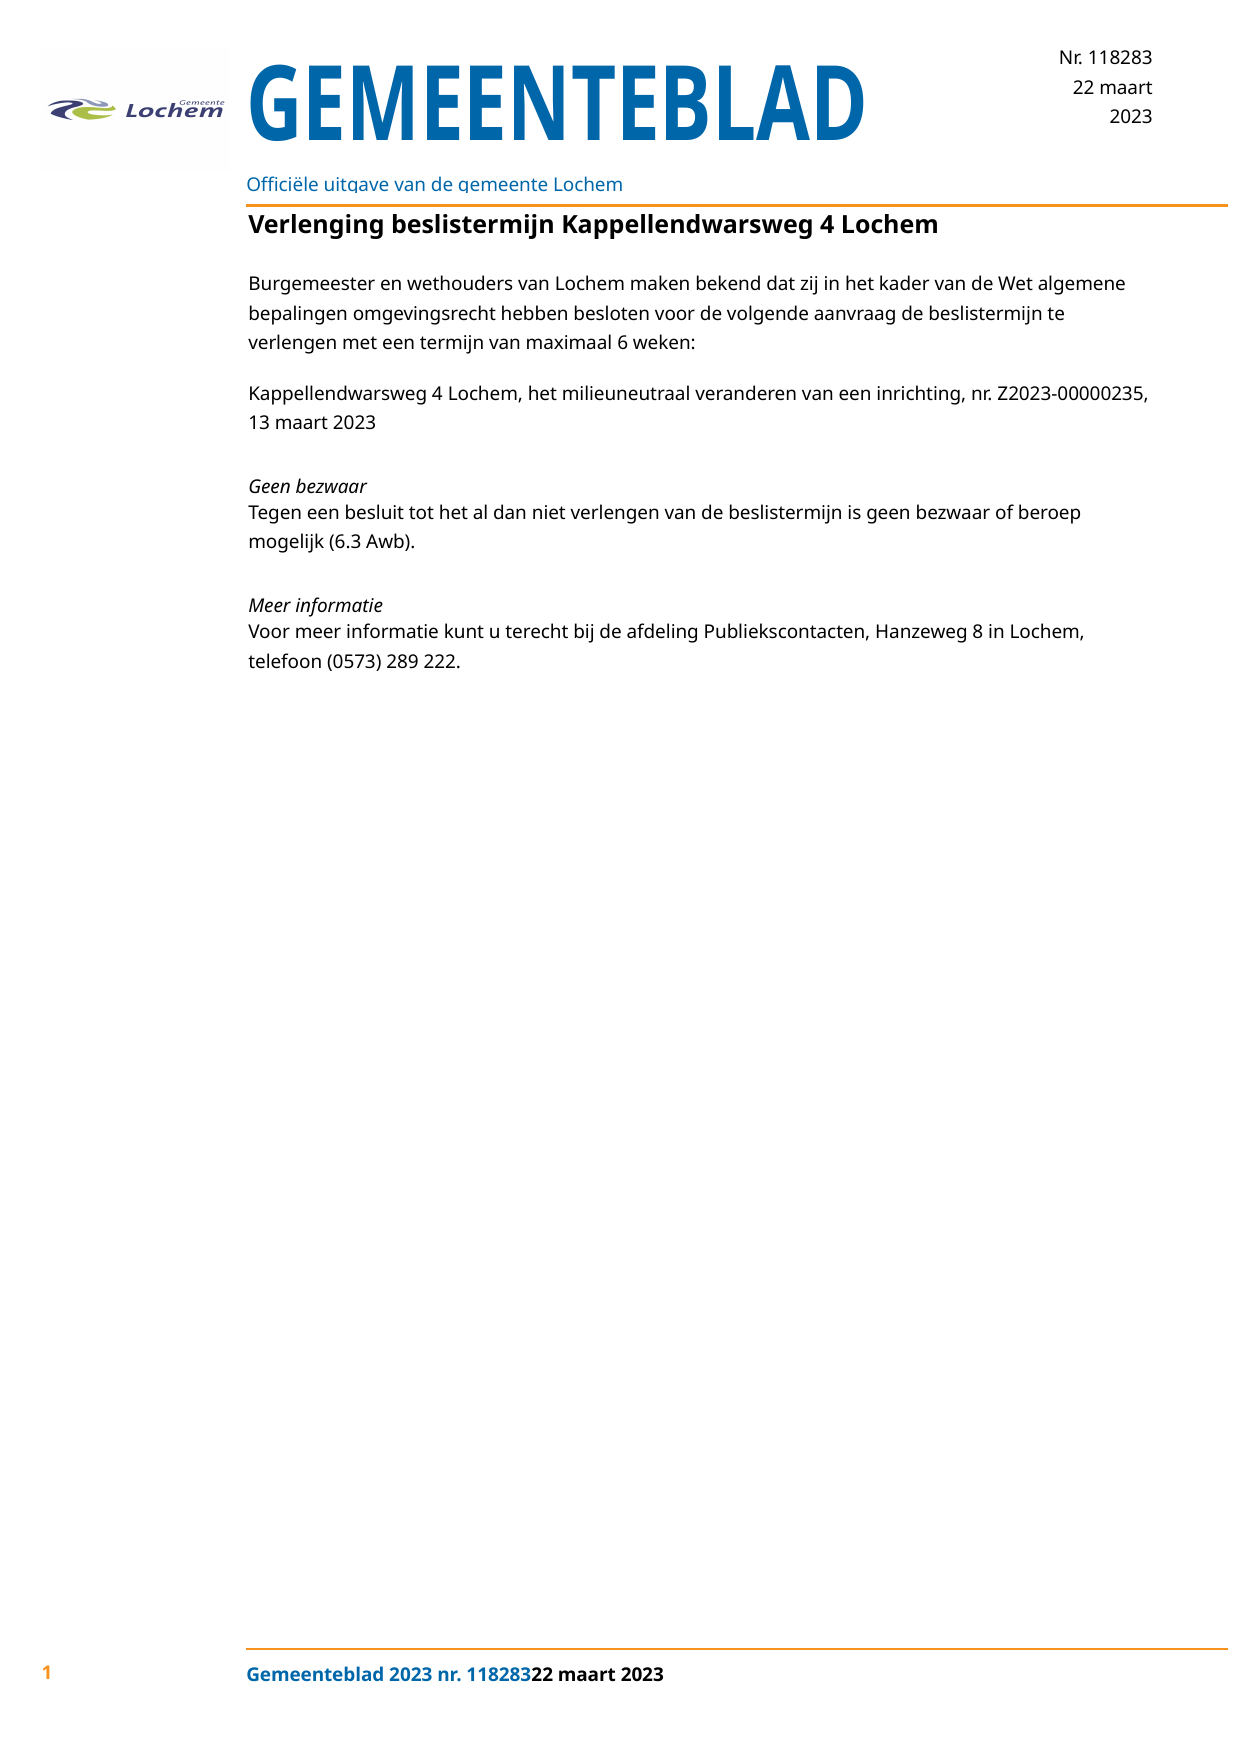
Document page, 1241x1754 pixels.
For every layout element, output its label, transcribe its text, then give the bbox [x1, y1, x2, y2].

text Geen bezwaar [248, 473, 1152, 499]
text Kappellendwarsweg 4 Lochem, het milieuneutraal veranderen van een inrichting, nr. Z2023-00000235, 13 maart 2023 [248, 380, 1152, 435]
text Meer informatie [248, 593, 1152, 618]
picture [41, 47, 231, 172]
text Burgemeester en wethouders van Lochem maken bekend dat zij in het kader van de Wet algemene bepalingen omgevingsrecht hebben besloten voor de volgende aanvraag de beslistermijn te verlengen met een termijn van maximaal 6 weken: [248, 270, 1152, 355]
text Tegen een besluit tot het al dan niet verlengen van de beslistermijn is geen bezwaar of beroep mogelijk (6.3 Awb). [248, 499, 1152, 554]
text Voor meer informatie kunt u terecht bij de afdeling Publiekscontacten, Hanzeweg 8 in Lochem, telefoon (0573) 289 222. [248, 618, 1152, 674]
text Verlenging beslistermijn Kappellendwarsweg 4 Lochem [248, 207, 1152, 241]
